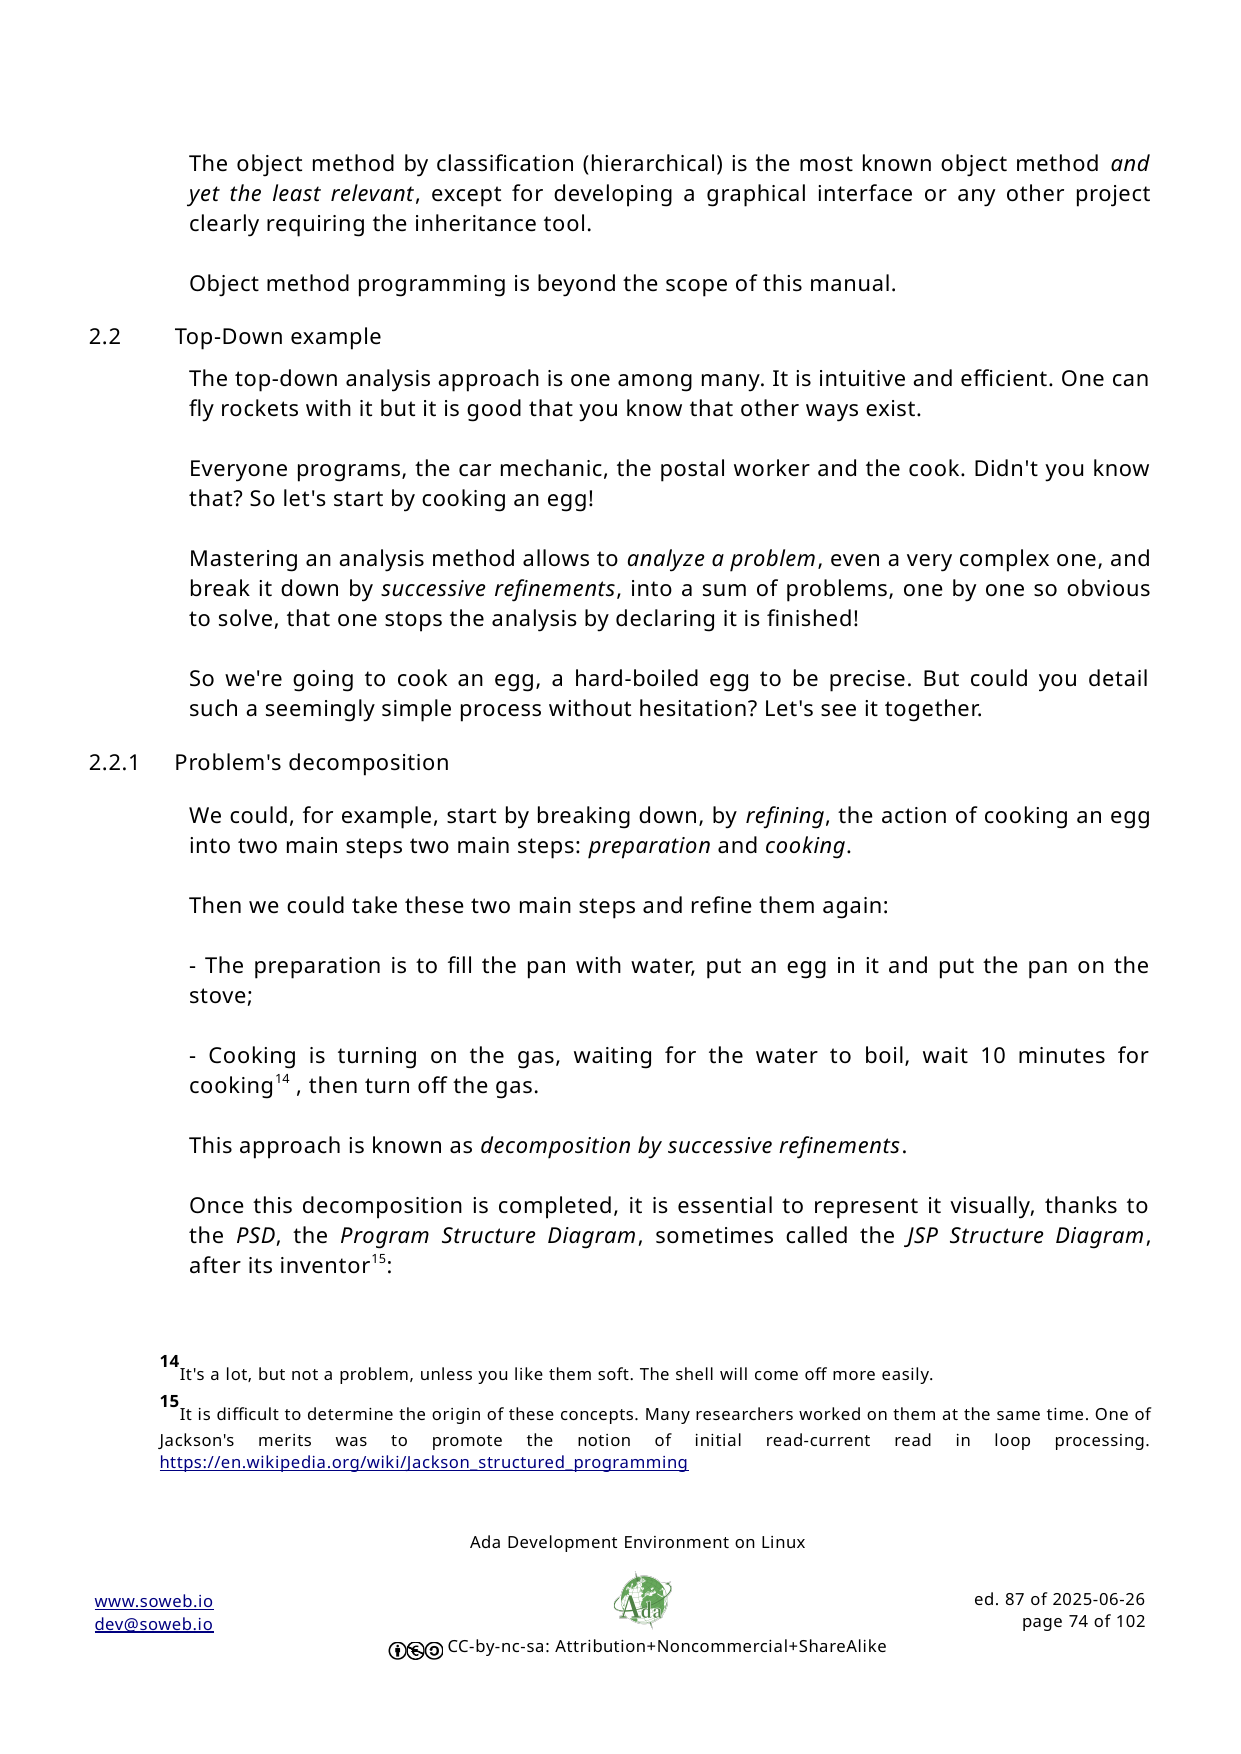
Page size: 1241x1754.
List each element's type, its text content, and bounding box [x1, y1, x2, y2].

subtitle Top-Down example [88, 321, 1152, 351]
text It's a lot, but not a problem, unless you like them soft. The shell will come off more easily. [159, 1350, 1152, 1389]
text - Cooking is turning on the gas, waiting for the water to boil, wait 10 minutes for cooking , then turn off the gas. [189, 1039, 1152, 1099]
text Everyone programs, the car mechanic, the postal worker and the cook. Didn't you know that? So let's start by cooking an egg! [189, 453, 1152, 513]
text - The preparation is to fill the pan with water, put an egg in it and put the pan on the stove; [189, 949, 1152, 1009]
subtitle Problem's decomposition [88, 747, 1152, 788]
text The top-down analysis approach is one among many. It is intuitive and efficient. One can fly rockets with it but it is good that you know that other ways exist. [189, 363, 1152, 423]
text We could, for example, start by breaking down, by refining, the action of cooking an egg into two main steps two main steps: preparation and cooking. [189, 799, 1152, 859]
text Then we could take these two main steps and refine them again: [189, 889, 1152, 919]
text It is difficult to determine the origin of these concepts. Many researchers worked on them at the same time. One of Jackson's merits was to promote the notion of initial read-current read in loop processing. https://en.wikipedia.org/wiki/Jackson_structured_programming [159, 1389, 1152, 1474]
text Once this decomposition is completed, it is essential to represent it visually, thanks to the PSD, the Program Structure Diagram, sometimes called the JSP Structure Diagram, after its inventor: [189, 1189, 1152, 1279]
text The object method by classification (hierarchical) is the most known object method and yet the least relevant, except for developing a graphical interface or any other project clearly requiring the inheritance tool. [189, 148, 1152, 238]
text So we're going to cook an egg, a hard-boiled egg to be precise. But could you detail such a seemingly simple process without hesitation? Let's see it together. [189, 663, 1152, 723]
text This approach is known as decomposition by successive refinements. [189, 1129, 1152, 1159]
text Object method programming is beyond the scope of this manual. [189, 268, 1152, 298]
text Mastering an analysis method allows to analyze a problem, even a very complex one, and break it down by successive refinements, into a sum of problems, one by one so obvious to solve, that one stops the analysis by declaring it is finished! [189, 543, 1152, 633]
picture [388, 1642, 443, 1660]
picture [613, 1571, 672, 1630]
